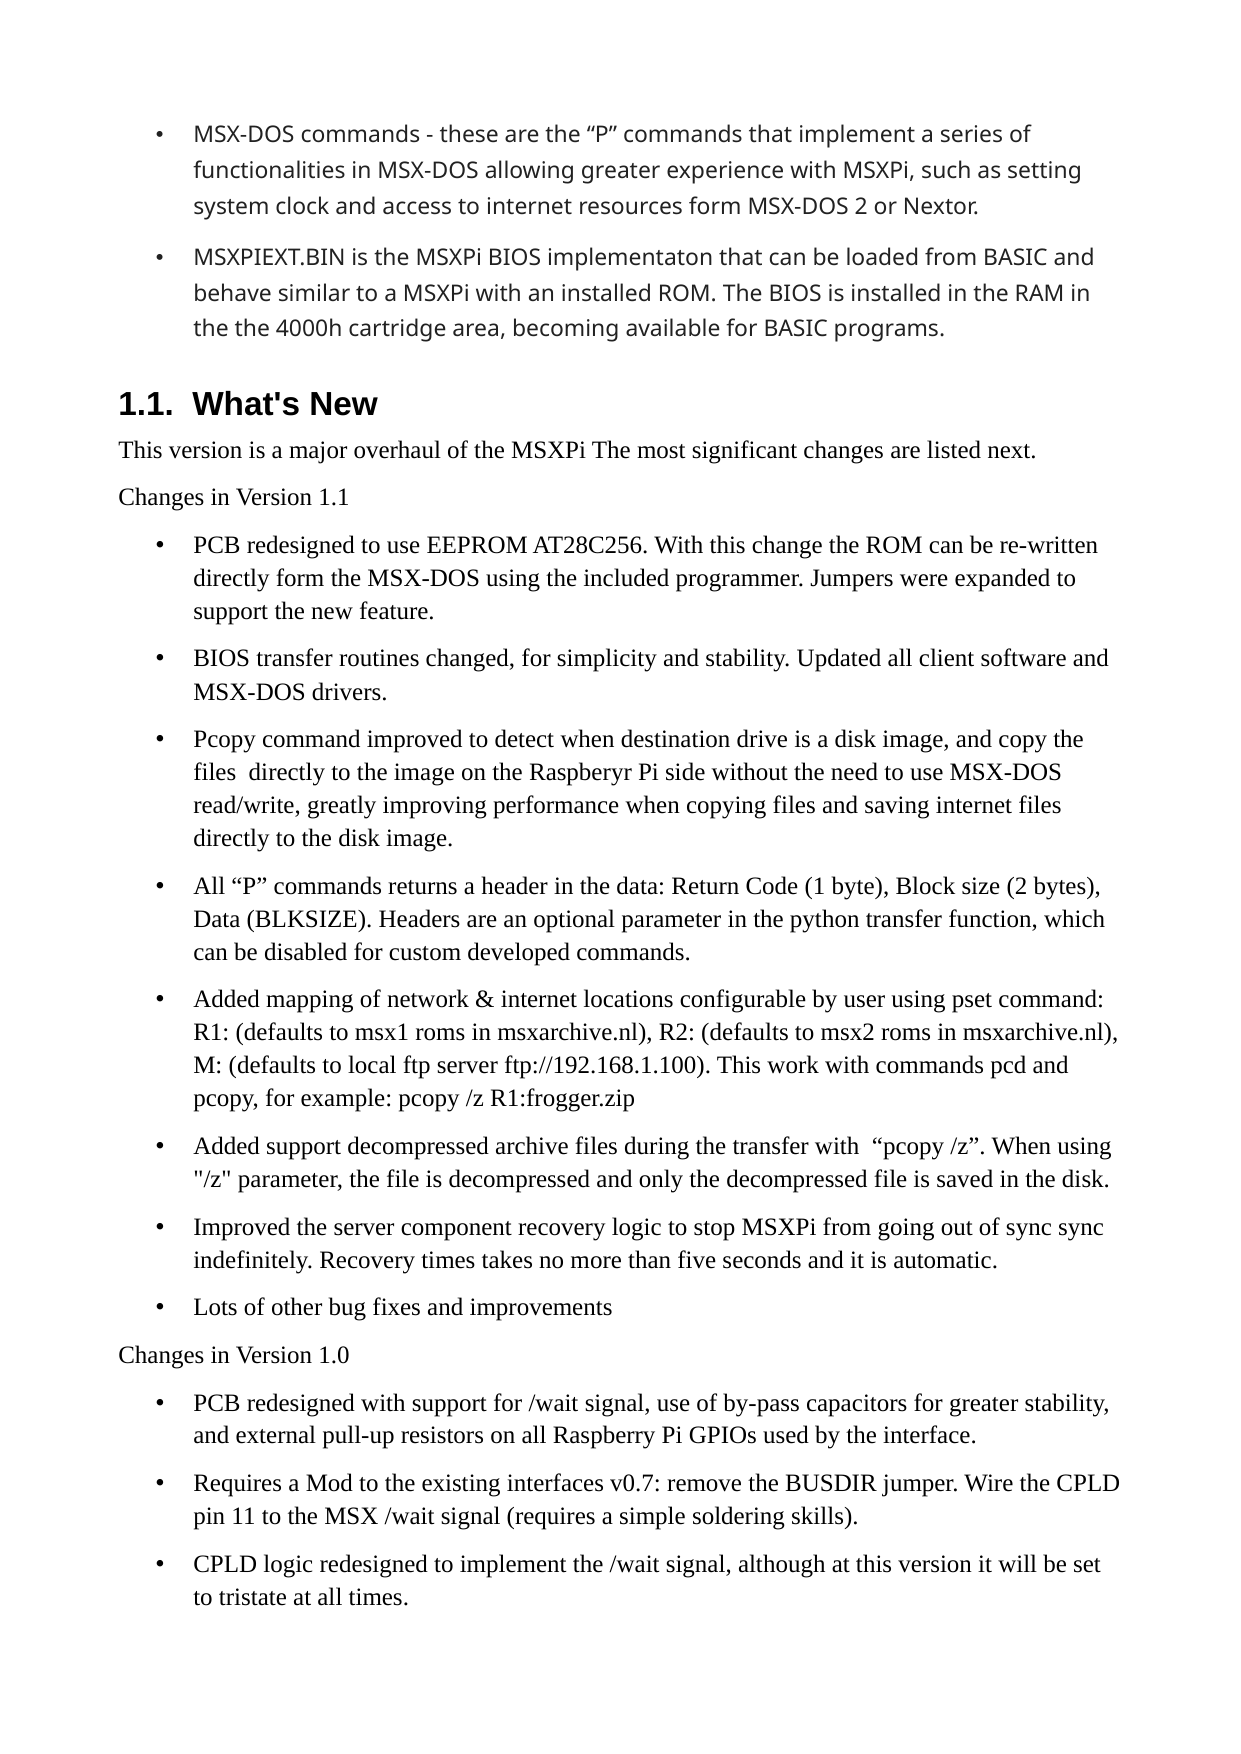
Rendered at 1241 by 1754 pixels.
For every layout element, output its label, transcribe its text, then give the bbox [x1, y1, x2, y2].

list Added support decompressed archive files during the transfer with “pcopy /z”. When using "/z" parameter, the file is decompressed and only the decompressed file is saved in the disk. [156, 1131, 1122, 1193]
list CPLD logic redesigned to implement the /wait signal, although at this version it will be set to tristate at all times. [156, 1549, 1122, 1611]
list All “P” commands returns a header in the data: Return Code (1 byte), Block size (2 bytes), Data (BLKSIZE). Headers are an optional parameter in the python transfer function, which can be disabled for custom developed commands. [156, 871, 1122, 966]
list Improved the server component recovery logic to stop MSXPi from going out of sync sync indefinitely. Recovery times takes no more than five seconds and it is automatic. [156, 1212, 1122, 1273]
list MSXPIEXT.BIN is the MSXPi BIOS implementaton that can be loaded from BASIC and behave similar to a MSXPi with an installed ROM. The BIOS is installed in the RAM in the the 4000h cartridge area, becoming available for BASIC programs. [156, 241, 1122, 344]
subtitle What's New [118, 384, 1122, 422]
list Pcopy command improved to detect when destination drive is a disk image, and copy the files directly to the image on the Raspberyr Pi side without the need to use MSX-DOS read/write, greatly improving performance when copying files and saving internet files directly to the disk image. [156, 724, 1122, 852]
list Added mapping of network & internet locations configurable by user using pset command: R1: (defaults to msx1 roms in msxarchive.nl), R2: (defaults to msx2 roms in msxarchive.nl), M: (defaults to local ftp server ftp://192.168.1.100). This work with commands pcd and pcopy, for example: pcopy /z R1:frogger.zip [156, 984, 1122, 1112]
list Lots of other bug fixes and improvements [156, 1292, 1122, 1321]
list PCB redesigned with support for /wait signal, use of by-pass capacitors for greater stability, and external pull-up resistors on all Raspberry Pi GPIOs used by the interface. [156, 1388, 1122, 1449]
list Requires a Mod to the existing interfaces v0.7: remove the BUSDIR jumper. Wire the CPLD pin 11 to the MSX /wait signal (requires a simple soldering skills). [156, 1468, 1122, 1530]
list PCB redesigned to use EEPROM AT28C256. With this change the ROM can be re-written directly form the MSX-DOS using the included programmer. Jumpers were expanded to support the new feature. [156, 530, 1122, 625]
list MSX-DOS commands - these are the “P” commands that implement a series of functionalities in MSX-DOS allowing greater experience with MSXPi, such as setting system clock and access to internet resources form MSX-DOS 2 or Nextor. [156, 118, 1122, 221]
text Changes in Version 1.0 [118, 1340, 1122, 1369]
list BIOS transfer routines changed, for simplicity and stability. Updated all client software and MSX-DOS drivers. [156, 643, 1122, 705]
text This version is a major overhaul of the MSXPi The most significant changes are listed next. [118, 435, 1122, 463]
text Changes in Version 1.1 [118, 482, 1122, 511]
